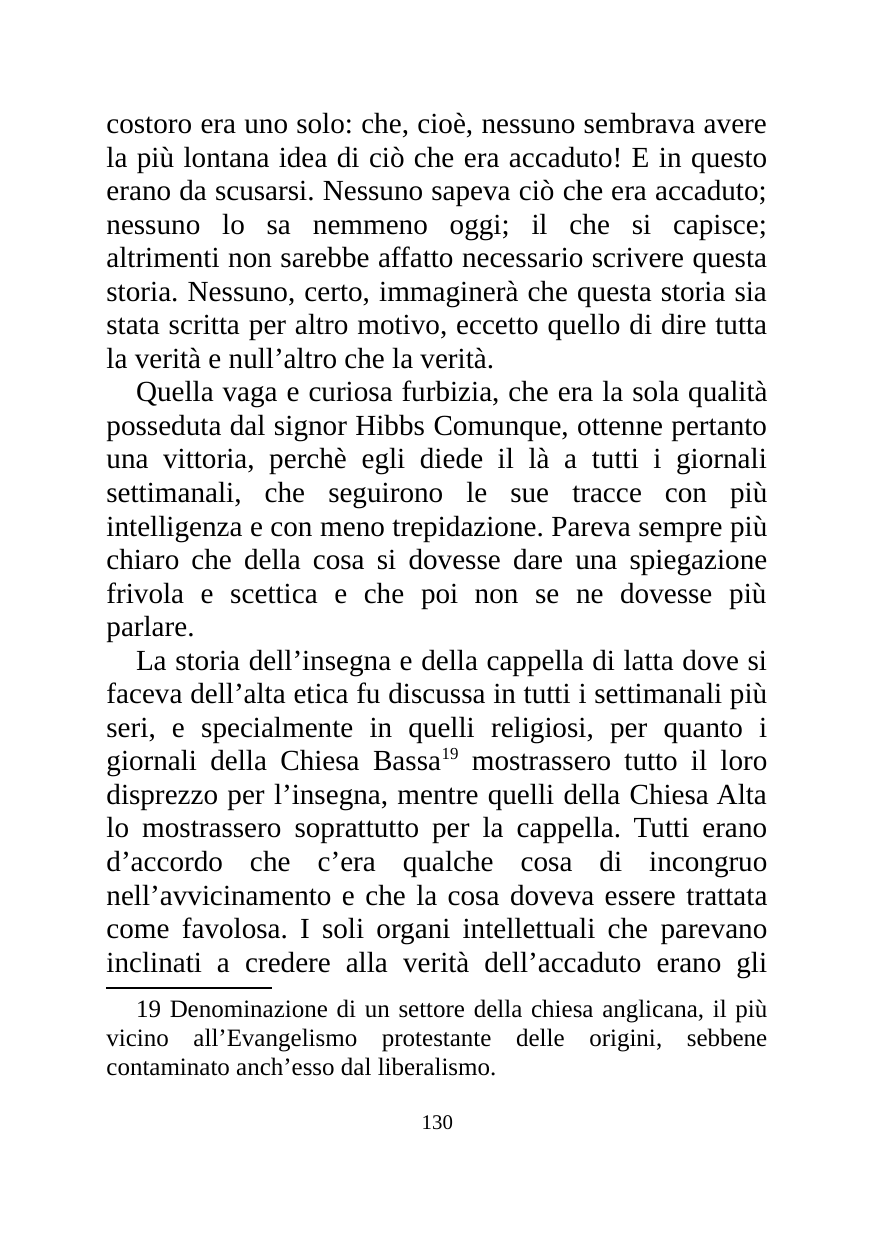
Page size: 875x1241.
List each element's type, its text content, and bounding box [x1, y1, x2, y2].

text costoro era uno solo: che, cioè, nessuno sembrava avere la più lontana idea di ciò che era accaduto! E in questo erano da scusarsi. Nessuno sapeva ciò che era accaduto; nessuno lo sa nemmeno oggi; il che si capisce; altrimenti non sarebbe affatto necessario scrivere questa storia. Nessuno, certo, immaginerà che questa storia sia stata scritta per altro motivo, eccetto quello di dire tutta la verità e null’altro che la verità. [106, 106, 768, 374]
text La storia dell’insegna e della cappella di latta dove si faceva dell’alta etica fu discussa in tutti i settimanali più seri, e specialmente in quelli religiosi, per quanto i giornali della Chiesa Bassa mostrassero tutto il loro disprezzo per l’insegna, mentre quelli della Chiesa Alta lo mostrassero soprattutto per la cappella. Tutti erano d’accordo che c’era qualche cosa di incongruo nell’avvicinamento e che la cosa doveva essere trattata come favolosa. I soli organi intellettuali che parevano inclinati a credere alla verità dell’accaduto erano gli [106, 643, 768, 978]
text Denominazione di un settore della chiesa anglicana, il più vicino all’Evangelismo protestante delle origini, sebbene contaminato anch’esso dal liberalismo. [106, 994, 768, 1080]
text Quella vaga e curiosa furbizia, che era la sola qualità posseduta dal signor Hibbs Comunque, ottenne pertanto una vittoria, perchè egli diede il là a tutti i giornali settimanali, che seguirono le sue tracce con più intelligenza e con meno trepidazione. Pareva sempre più chiaro che della cosa si dovesse dare una spiegazione frivola e scettica e che poi non se ne dovesse più parlare. [106, 374, 768, 643]
